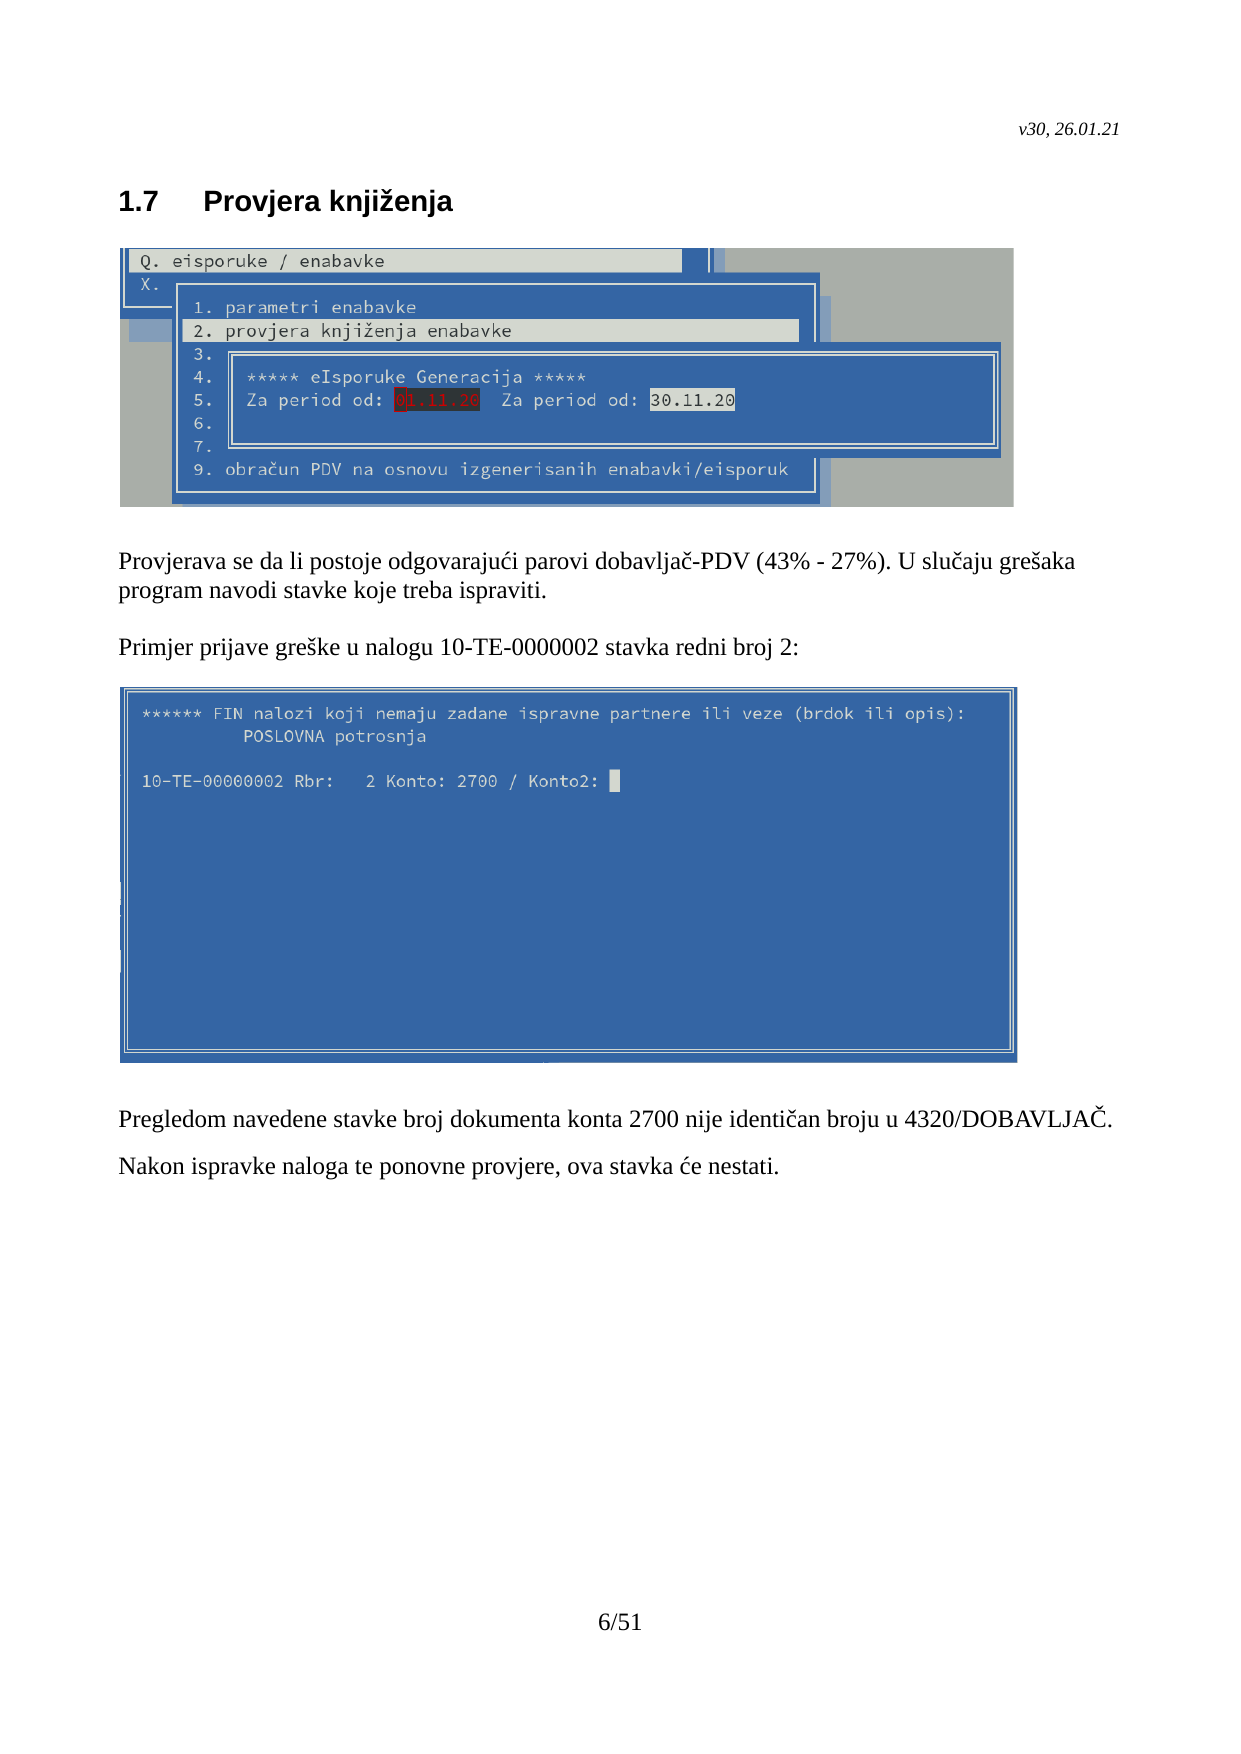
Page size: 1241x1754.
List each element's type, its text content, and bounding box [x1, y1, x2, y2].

text Primjer prijave greške u nalogu 10-TE-0000002 stavka redni broj 2: [118, 632, 1122, 661]
picture [120, 687, 1018, 1063]
picture [120, 248, 1014, 507]
text Provjerava se da li postoje odgovarajući parovi dobavljač-PDV (43% - 27%). U slučaju grešaka program navodi stavke koje treba ispraviti. [118, 546, 1122, 604]
subtitle Nakon ispravke naloga te ponovne provjere, ova stavka će nestati. [118, 1151, 1122, 1180]
subtitle Provjera knjiženja [118, 184, 1122, 217]
subtitle Pregledom navedene stavke broj dokumenta konta 2700 nije identičan broju u 4320/DOBAVLJAČ. [118, 1104, 1122, 1133]
